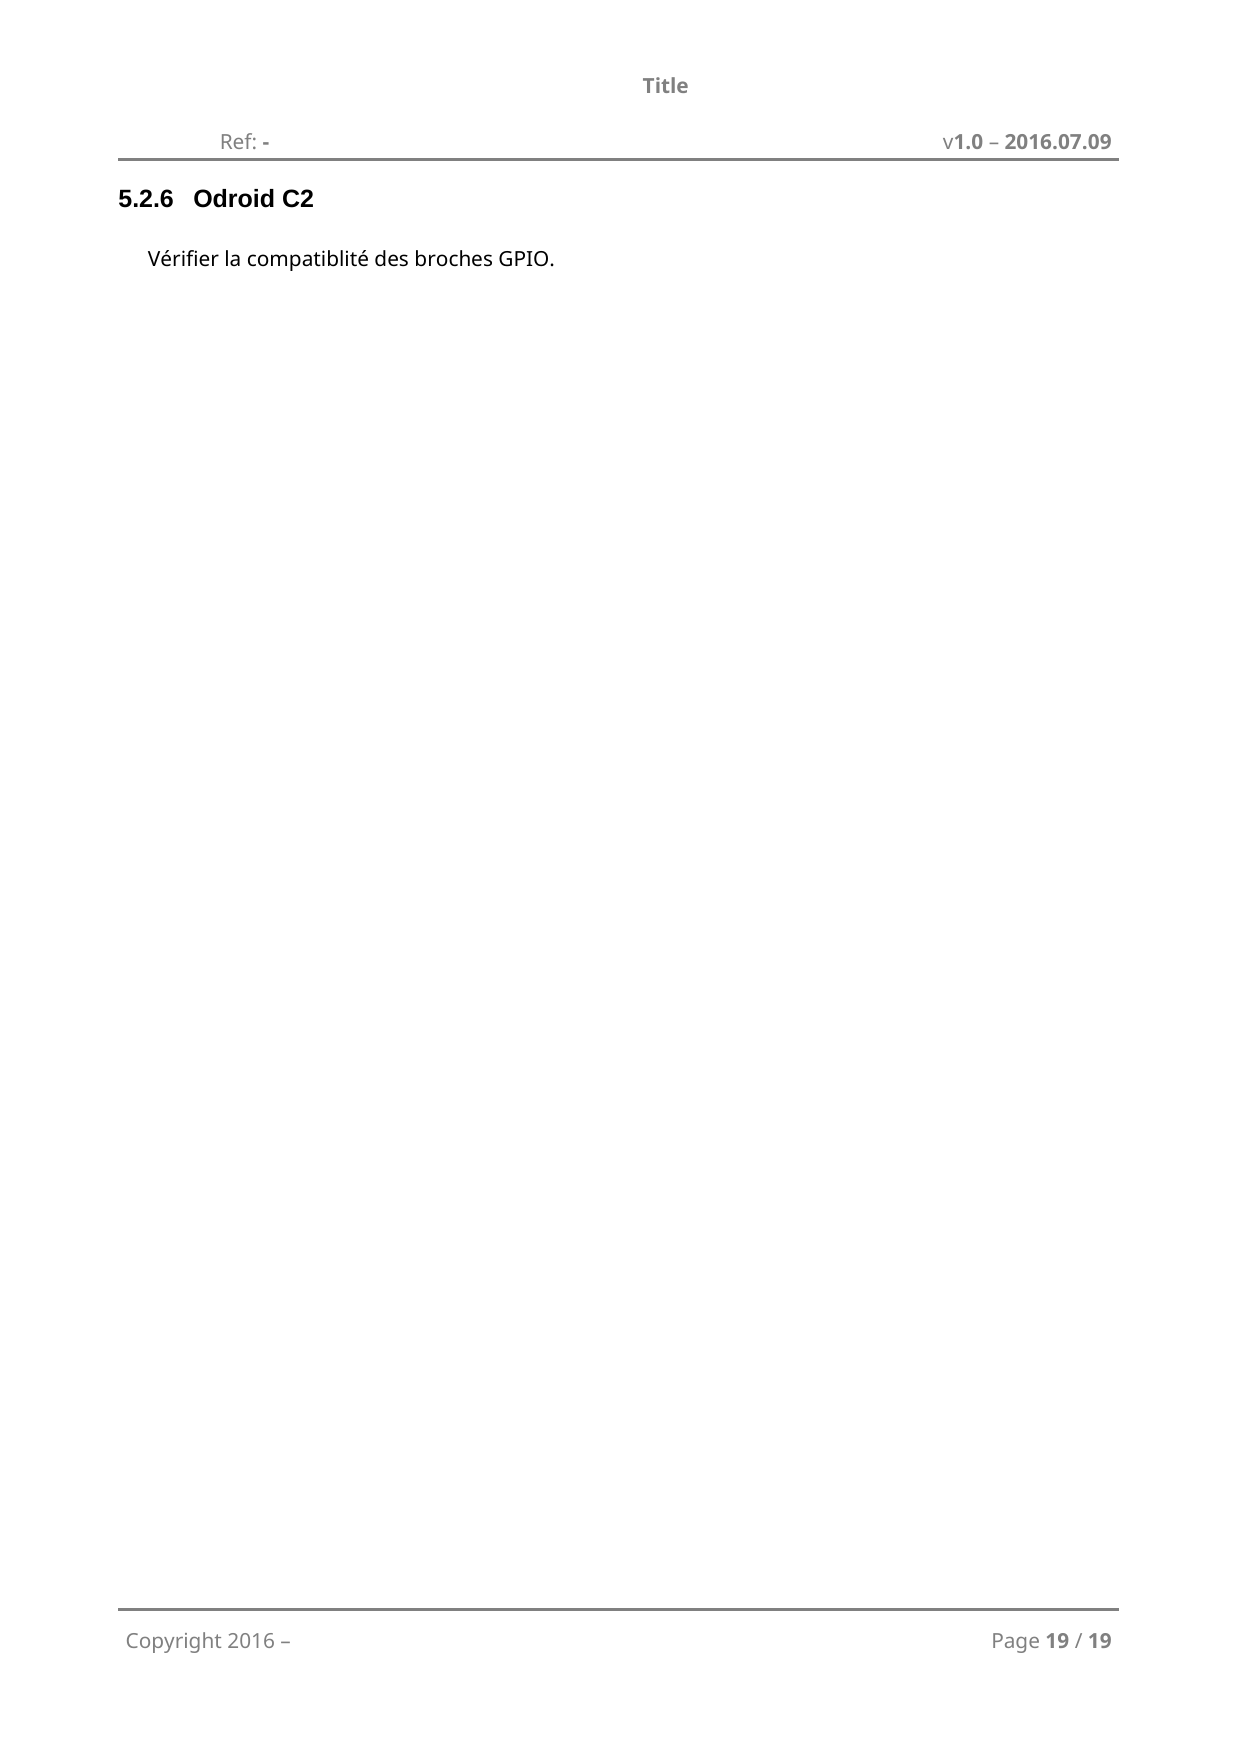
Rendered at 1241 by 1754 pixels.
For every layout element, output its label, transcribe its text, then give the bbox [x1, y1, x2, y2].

subtitle Odroid C2 [118, 184, 1122, 213]
text Vérifier la compatiblité des broches GPIO. [118, 244, 1122, 272]
